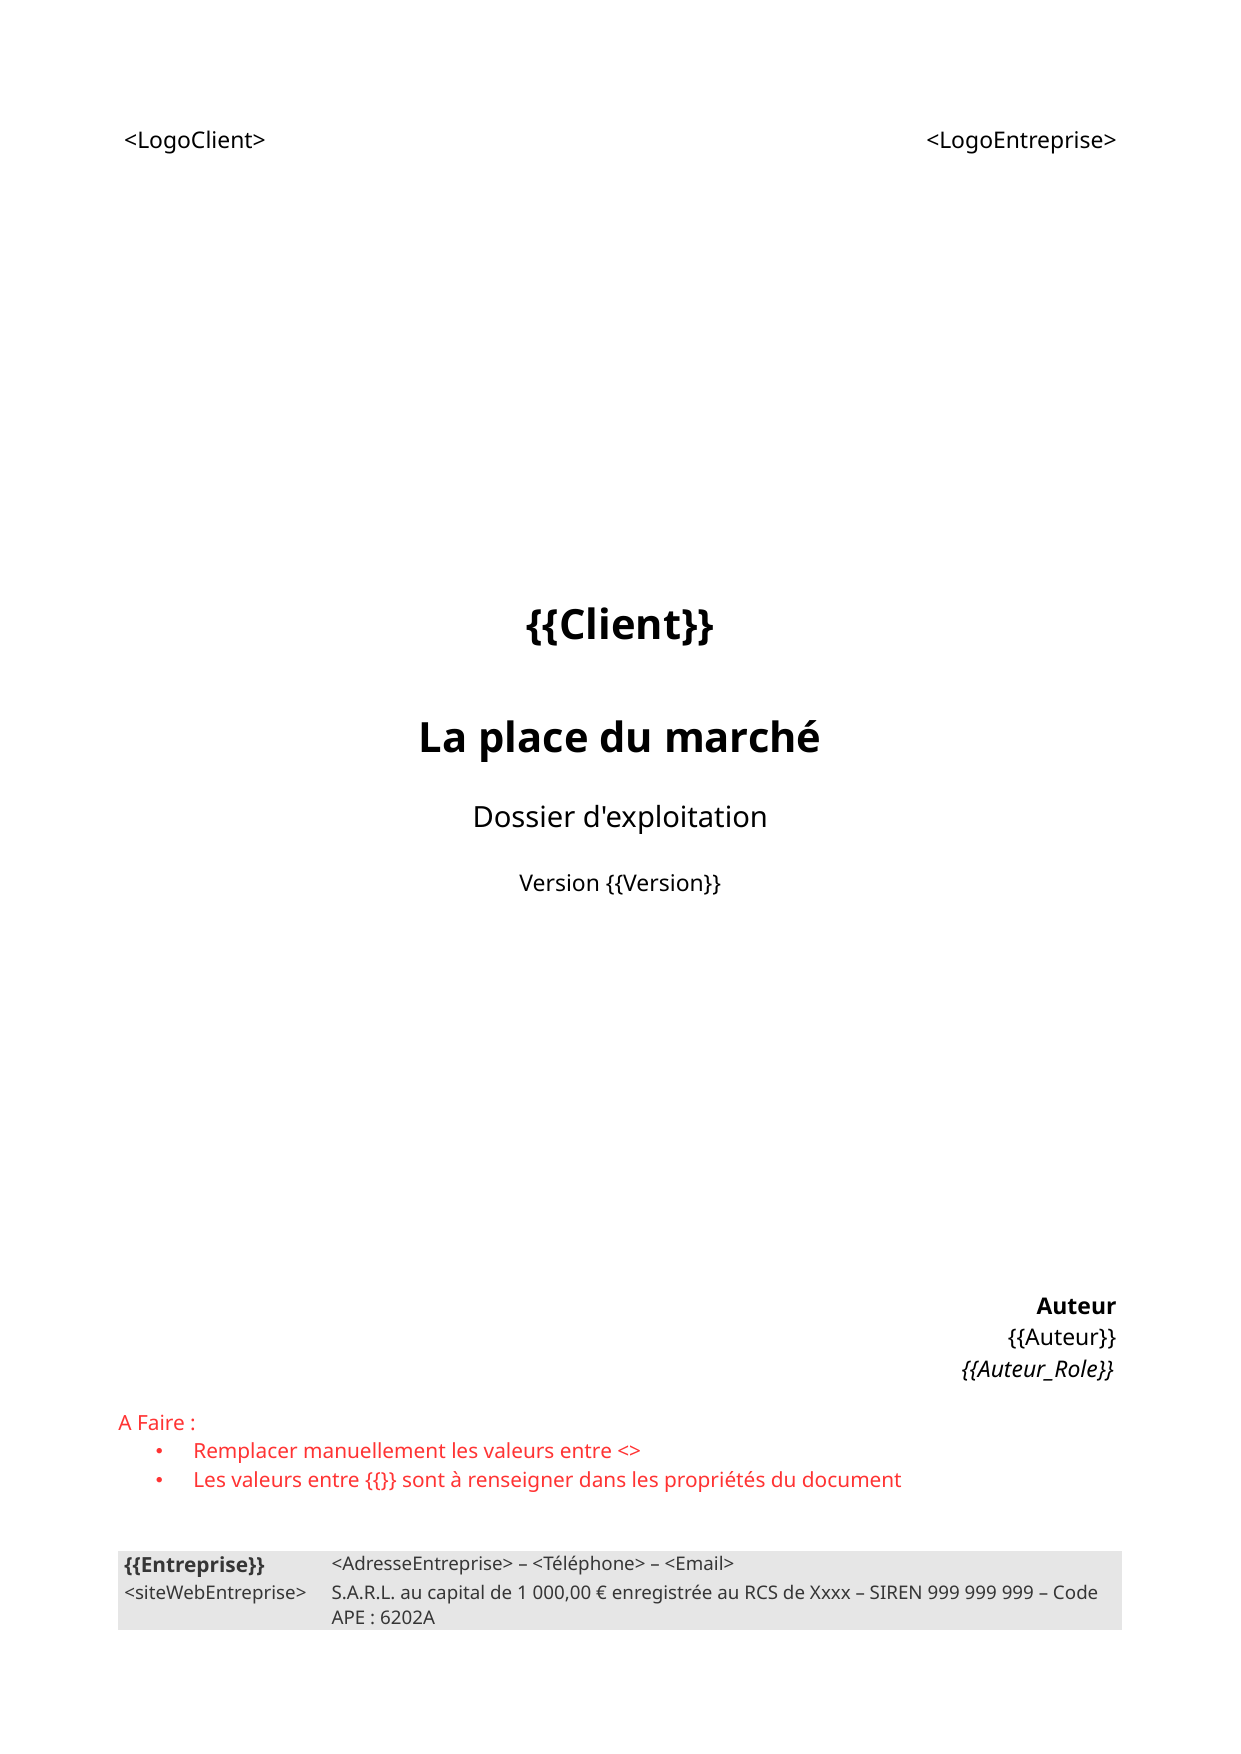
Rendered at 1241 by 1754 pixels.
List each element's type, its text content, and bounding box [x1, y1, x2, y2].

table_cell Auteur {{Auteur}} {{Auteur_Role}} [118, 1266, 1122, 1408]
list Remplacer manuellement les valeurs entre <> [156, 1436, 1122, 1465]
table_header {{Client}} La place du marché Dossier d'exploitation Version {{Version}} [118, 227, 1122, 1266]
text A Faire : [118, 1408, 1122, 1436]
list Les valeurs entre {{}} sont à renseigner dans les propriétés du document [156, 1465, 1122, 1493]
